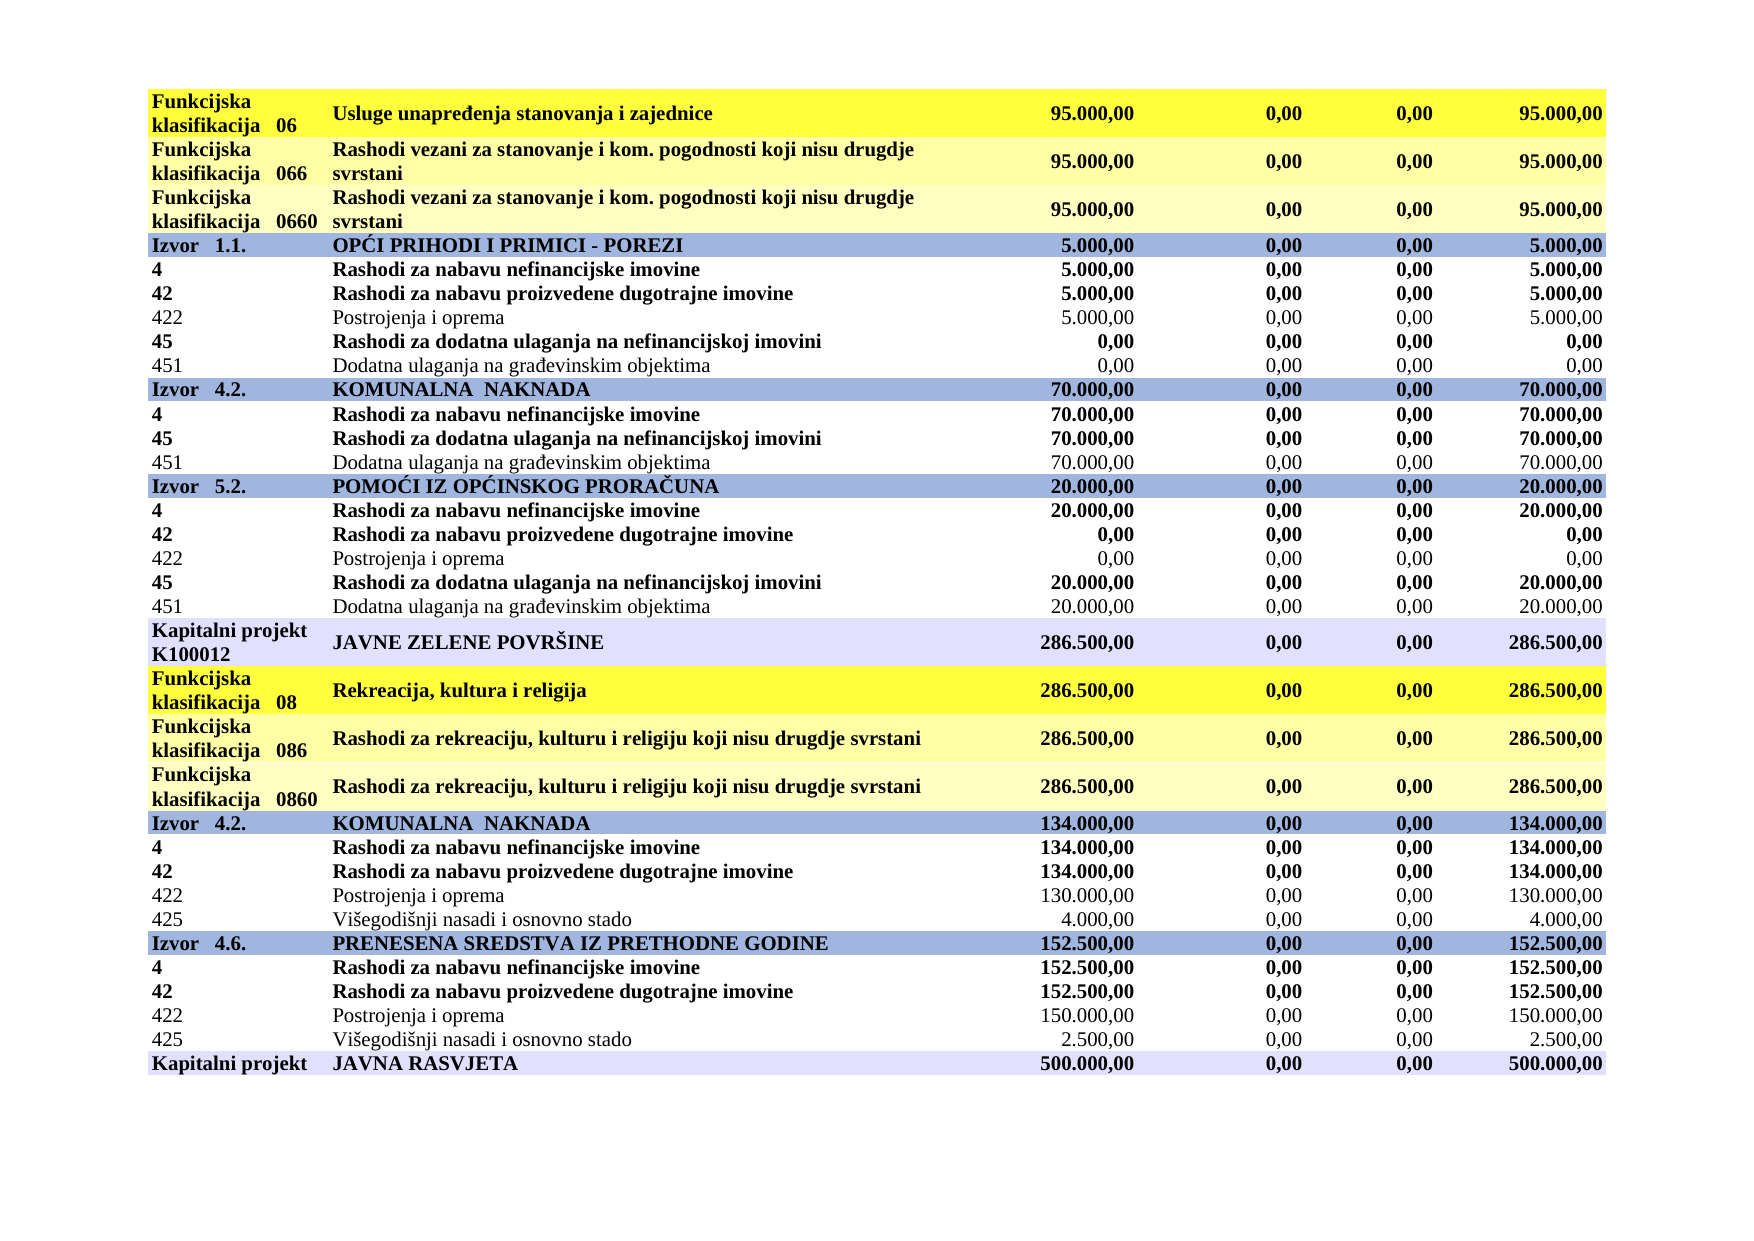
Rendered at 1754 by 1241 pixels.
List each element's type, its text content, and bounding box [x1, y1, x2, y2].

table_cell 70.000,00 [968, 378, 1138, 401]
table_cell 130.000,00 [968, 883, 1138, 907]
table_cell 70.000,00 [968, 426, 1138, 449]
table_cell 4.000,00 [1437, 907, 1606, 931]
table_cell 0,00 [1437, 546, 1606, 570]
table_cell 0,00 [1306, 329, 1437, 353]
table_cell 5.000,00 [1437, 281, 1606, 305]
table_cell Postrojenja i oprema [328, 546, 968, 570]
table_cell 0,00 [1306, 257, 1437, 281]
table_cell 0,00 [1306, 281, 1437, 305]
table_cell 0,00 [1306, 907, 1437, 931]
table_cell 0,00 [1306, 618, 1437, 666]
table_cell 45 [148, 570, 328, 594]
table_cell 150.000,00 [1437, 1003, 1606, 1027]
table_cell 0,00 [1306, 835, 1437, 859]
table_cell 42 [148, 281, 328, 305]
table_cell Rashodi za nabavu proizvedene dugotrajne imovine [328, 281, 968, 305]
table_cell 422 [148, 305, 328, 329]
table_cell 0,00 [1306, 931, 1437, 955]
table_cell 0,00 [1306, 305, 1437, 329]
table_cell 42 [148, 522, 328, 546]
table_cell OPĆI PRIHODI I PRIMICI - POREZI [328, 233, 968, 257]
table_cell 0,00 [1306, 89, 1437, 137]
table_cell Rashodi za nabavu proizvedene dugotrajne imovine [328, 859, 968, 883]
table_cell 20.000,00 [1437, 498, 1606, 522]
table_cell 0,00 [1138, 401, 1306, 426]
table_cell 152.500,00 [968, 979, 1138, 1003]
table_cell 0,00 [1306, 353, 1437, 377]
table_cell Funkcijska klasifikacija 0660 [148, 185, 328, 233]
table_cell 20.000,00 [968, 474, 1138, 498]
table_cell 0,00 [1138, 594, 1306, 618]
table_cell Višegodišnji nasadi i osnovno stado [328, 1027, 968, 1051]
table_cell 95.000,00 [968, 89, 1138, 137]
table_cell 286.500,00 [1437, 714, 1606, 762]
table_cell Postrojenja i oprema [328, 305, 968, 329]
table_cell 0,00 [1138, 257, 1306, 281]
table_cell 2.500,00 [1437, 1027, 1606, 1051]
table_cell 0,00 [1138, 353, 1306, 377]
table_cell 2.500,00 [968, 1027, 1138, 1051]
table_cell 45 [148, 329, 328, 353]
table_cell 5.000,00 [1437, 257, 1606, 281]
table_cell Rashodi za nabavu proizvedene dugotrajne imovine [328, 979, 968, 1003]
table_cell POMOĆI IZ OPĆINSKOG PRORAČUNA [328, 474, 968, 498]
table_cell 152.500,00 [968, 931, 1138, 955]
table_cell 134.000,00 [1437, 835, 1606, 859]
table_cell 500.000,00 [1437, 1051, 1606, 1075]
table_cell 0,00 [1306, 498, 1437, 522]
table_cell Izvor 5.2. [148, 474, 328, 498]
table_cell 0,00 [1138, 666, 1306, 714]
table_cell 0,00 [968, 522, 1138, 546]
table_cell 0,00 [1138, 546, 1306, 570]
table_cell 0,00 [1138, 1051, 1306, 1075]
table_cell 0,00 [1306, 546, 1437, 570]
table_cell Dodatna ulaganja na građevinskim objektima [328, 450, 968, 474]
table_cell 422 [148, 1003, 328, 1027]
table_cell 70.000,00 [968, 401, 1138, 426]
table_cell 134.000,00 [968, 859, 1138, 883]
table_cell Rashodi vezani za stanovanje i kom. pogodnosti koji nisu drugdje svrstani [328, 185, 968, 233]
table_cell Rashodi za rekreaciju, kulturu i religiju koji nisu drugdje svrstani [328, 763, 968, 811]
table_cell 286.500,00 [1437, 618, 1606, 666]
table_cell 451 [148, 450, 328, 474]
table_cell 0,00 [968, 546, 1138, 570]
table_cell 5.000,00 [968, 257, 1138, 281]
table_cell 0,00 [1306, 594, 1437, 618]
table_cell 0,00 [1306, 450, 1437, 474]
table_cell 0,00 [1138, 474, 1306, 498]
table_cell 0,00 [1306, 883, 1437, 907]
table_cell 0,00 [1138, 137, 1306, 185]
table_cell 0,00 [1138, 233, 1306, 257]
table_cell 286.500,00 [968, 763, 1138, 811]
table_cell 42 [148, 859, 328, 883]
table_cell 0,00 [1138, 907, 1306, 931]
table_cell 4 [148, 401, 328, 426]
table_cell 5.000,00 [1437, 305, 1606, 329]
table_cell 150.000,00 [968, 1003, 1138, 1027]
table_cell Izvor 4.2. [148, 378, 328, 401]
table_cell 0,00 [1138, 979, 1306, 1003]
table_cell Rekreacija, kultura i religija [328, 666, 968, 714]
table_cell 0,00 [1138, 1003, 1306, 1027]
table_cell 0,00 [1138, 570, 1306, 594]
table_cell 20.000,00 [1437, 474, 1606, 498]
table_cell Rashodi za nabavu nefinancijske imovine [328, 835, 968, 859]
table_cell 0,00 [1138, 883, 1306, 907]
table_cell 70.000,00 [1437, 450, 1606, 474]
table_cell 0,00 [1138, 426, 1306, 449]
table_cell 0,00 [1138, 498, 1306, 522]
table_cell 20.000,00 [968, 594, 1138, 618]
table_cell KOMUNALNA NAKNADA [328, 811, 968, 834]
table_cell 0,00 [1138, 618, 1306, 666]
table_cell 0,00 [1138, 859, 1306, 883]
table_cell 286.500,00 [968, 666, 1138, 714]
table_cell 20.000,00 [1437, 570, 1606, 594]
table_cell Postrojenja i oprema [328, 883, 968, 907]
table_cell 286.500,00 [1437, 763, 1606, 811]
table_cell JAVNA RASVJETA [328, 1051, 968, 1075]
table_cell 5.000,00 [968, 281, 1138, 305]
table_cell 500.000,00 [968, 1051, 1138, 1075]
table_cell PRENESENA SREDSTVA IZ PRETHODNE GODINE [328, 931, 968, 955]
table_cell 70.000,00 [968, 450, 1138, 474]
table_cell 0,00 [1306, 979, 1437, 1003]
table_cell 0,00 [1138, 185, 1306, 233]
table_cell Funkcijska klasifikacija 06 [148, 89, 328, 137]
table_cell 0,00 [1306, 474, 1437, 498]
table_cell 70.000,00 [1437, 378, 1606, 401]
table_cell 0,00 [1306, 570, 1437, 594]
table_cell Izvor 4.6. [148, 931, 328, 955]
table_cell 134.000,00 [968, 835, 1138, 859]
table_cell Rashodi za dodatna ulaganja na nefinancijskoj imovini [328, 570, 968, 594]
table_cell 0,00 [1138, 450, 1306, 474]
table_cell Kapitalni projekt [148, 1051, 328, 1075]
table_cell Rashodi za dodatna ulaganja na nefinancijskoj imovini [328, 329, 968, 353]
table_cell 0,00 [1306, 666, 1437, 714]
table_cell 0,00 [1138, 89, 1306, 137]
table_cell 0,00 [1138, 1027, 1306, 1051]
table_cell Funkcijska klasifikacija 08 [148, 666, 328, 714]
table_cell 4 [148, 835, 328, 859]
table_cell Postrojenja i oprema [328, 1003, 968, 1027]
table_cell 425 [148, 1027, 328, 1051]
table_cell Dodatna ulaganja na građevinskim objektima [328, 353, 968, 377]
table_cell Funkcijska klasifikacija 066 [148, 137, 328, 185]
table_cell 5.000,00 [968, 233, 1138, 257]
table_cell Rashodi za rekreaciju, kulturu i religiju koji nisu drugdje svrstani [328, 714, 968, 762]
table_cell 130.000,00 [1437, 883, 1606, 907]
table_cell 95.000,00 [1437, 185, 1606, 233]
table_cell 134.000,00 [1437, 811, 1606, 834]
table_cell 0,00 [1138, 955, 1306, 979]
table_cell 0,00 [1437, 522, 1606, 546]
table_cell 0,00 [1306, 859, 1437, 883]
table_cell Izvor 4.2. [148, 811, 328, 834]
table_cell 152.500,00 [968, 955, 1138, 979]
table_cell 0,00 [1138, 931, 1306, 955]
table_cell 152.500,00 [1437, 931, 1606, 955]
table_cell Rashodi za nabavu nefinancijske imovine [328, 498, 968, 522]
table_cell 0,00 [1306, 763, 1437, 811]
table_cell Funkcijska klasifikacija 0860 [148, 763, 328, 811]
table_cell 0,00 [1138, 811, 1306, 834]
table_cell Usluge unapređenja stanovanja i zajednice [328, 89, 968, 137]
table_cell KOMUNALNA NAKNADA [328, 378, 968, 401]
table_cell 20.000,00 [968, 570, 1138, 594]
table_cell Rashodi za dodatna ulaganja na nefinancijskoj imovini [328, 426, 968, 449]
table_cell 5.000,00 [1437, 233, 1606, 257]
table_cell 425 [148, 907, 328, 931]
table_cell 0,00 [968, 353, 1138, 377]
table_cell 0,00 [1138, 281, 1306, 305]
table_cell 286.500,00 [1437, 666, 1606, 714]
table_cell 0,00 [968, 329, 1138, 353]
table_cell 4 [148, 257, 328, 281]
table_cell 20.000,00 [968, 498, 1138, 522]
table_cell 0,00 [1306, 522, 1437, 546]
table_cell 70.000,00 [1437, 401, 1606, 426]
table_cell 0,00 [1138, 329, 1306, 353]
table_cell 451 [148, 353, 328, 377]
table_cell 0,00 [1306, 1051, 1437, 1075]
table_cell 4.000,00 [968, 907, 1138, 931]
table_cell 152.500,00 [1437, 979, 1606, 1003]
table_cell 45 [148, 426, 328, 449]
table_cell 0,00 [1306, 137, 1437, 185]
table_cell 152.500,00 [1437, 955, 1606, 979]
table_cell 422 [148, 883, 328, 907]
table_cell 95.000,00 [968, 185, 1138, 233]
table_cell 0,00 [1138, 763, 1306, 811]
table_cell 0,00 [1306, 1003, 1437, 1027]
table_cell 20.000,00 [1437, 594, 1606, 618]
table_cell Funkcijska klasifikacija 086 [148, 714, 328, 762]
table_cell 0,00 [1306, 378, 1437, 401]
table_cell Višegodišnji nasadi i osnovno stado [328, 907, 968, 931]
table_cell Dodatna ulaganja na građevinskim objektima [328, 594, 968, 618]
table_cell Kapitalni projekt K100012 [148, 618, 328, 666]
table_cell Rashodi vezani za stanovanje i kom. pogodnosti koji nisu drugdje svrstani [328, 137, 968, 185]
table_cell 0,00 [1138, 305, 1306, 329]
table_cell Rashodi za nabavu proizvedene dugotrajne imovine [328, 522, 968, 546]
table_cell 286.500,00 [968, 618, 1138, 666]
table_cell 4 [148, 498, 328, 522]
table_cell 0,00 [1437, 353, 1606, 377]
table_cell 422 [148, 546, 328, 570]
table_cell 95.000,00 [1437, 137, 1606, 185]
table_cell Rashodi za nabavu nefinancijske imovine [328, 257, 968, 281]
table_cell 0,00 [1306, 811, 1437, 834]
table_cell Izvor 1.1. [148, 233, 328, 257]
table_cell 5.000,00 [968, 305, 1138, 329]
table_cell 0,00 [1306, 1027, 1437, 1051]
table_cell 70.000,00 [1437, 426, 1606, 449]
table_cell Rashodi za nabavu nefinancijske imovine [328, 401, 968, 426]
table_cell 134.000,00 [1437, 859, 1606, 883]
table_cell 0,00 [1138, 835, 1306, 859]
table_cell 451 [148, 594, 328, 618]
table_cell 0,00 [1306, 401, 1437, 426]
table_cell 95.000,00 [1437, 89, 1606, 137]
table_cell 0,00 [1437, 329, 1606, 353]
table_cell Rashodi za nabavu nefinancijske imovine [328, 955, 968, 979]
table_cell 0,00 [1138, 714, 1306, 762]
table_cell 42 [148, 979, 328, 1003]
table_cell 0,00 [1306, 955, 1437, 979]
table_cell 0,00 [1306, 714, 1437, 762]
table_cell JAVNE ZELENE POVRŠINE [328, 618, 968, 666]
table_cell 0,00 [1138, 522, 1306, 546]
table_cell 286.500,00 [968, 714, 1138, 762]
table_cell 4 [148, 955, 328, 979]
table_cell 0,00 [1306, 233, 1437, 257]
table_cell 95.000,00 [968, 137, 1138, 185]
table_cell 134.000,00 [968, 811, 1138, 834]
table_cell 0,00 [1138, 378, 1306, 401]
table_cell 0,00 [1306, 185, 1437, 233]
table_cell 0,00 [1306, 426, 1437, 449]
